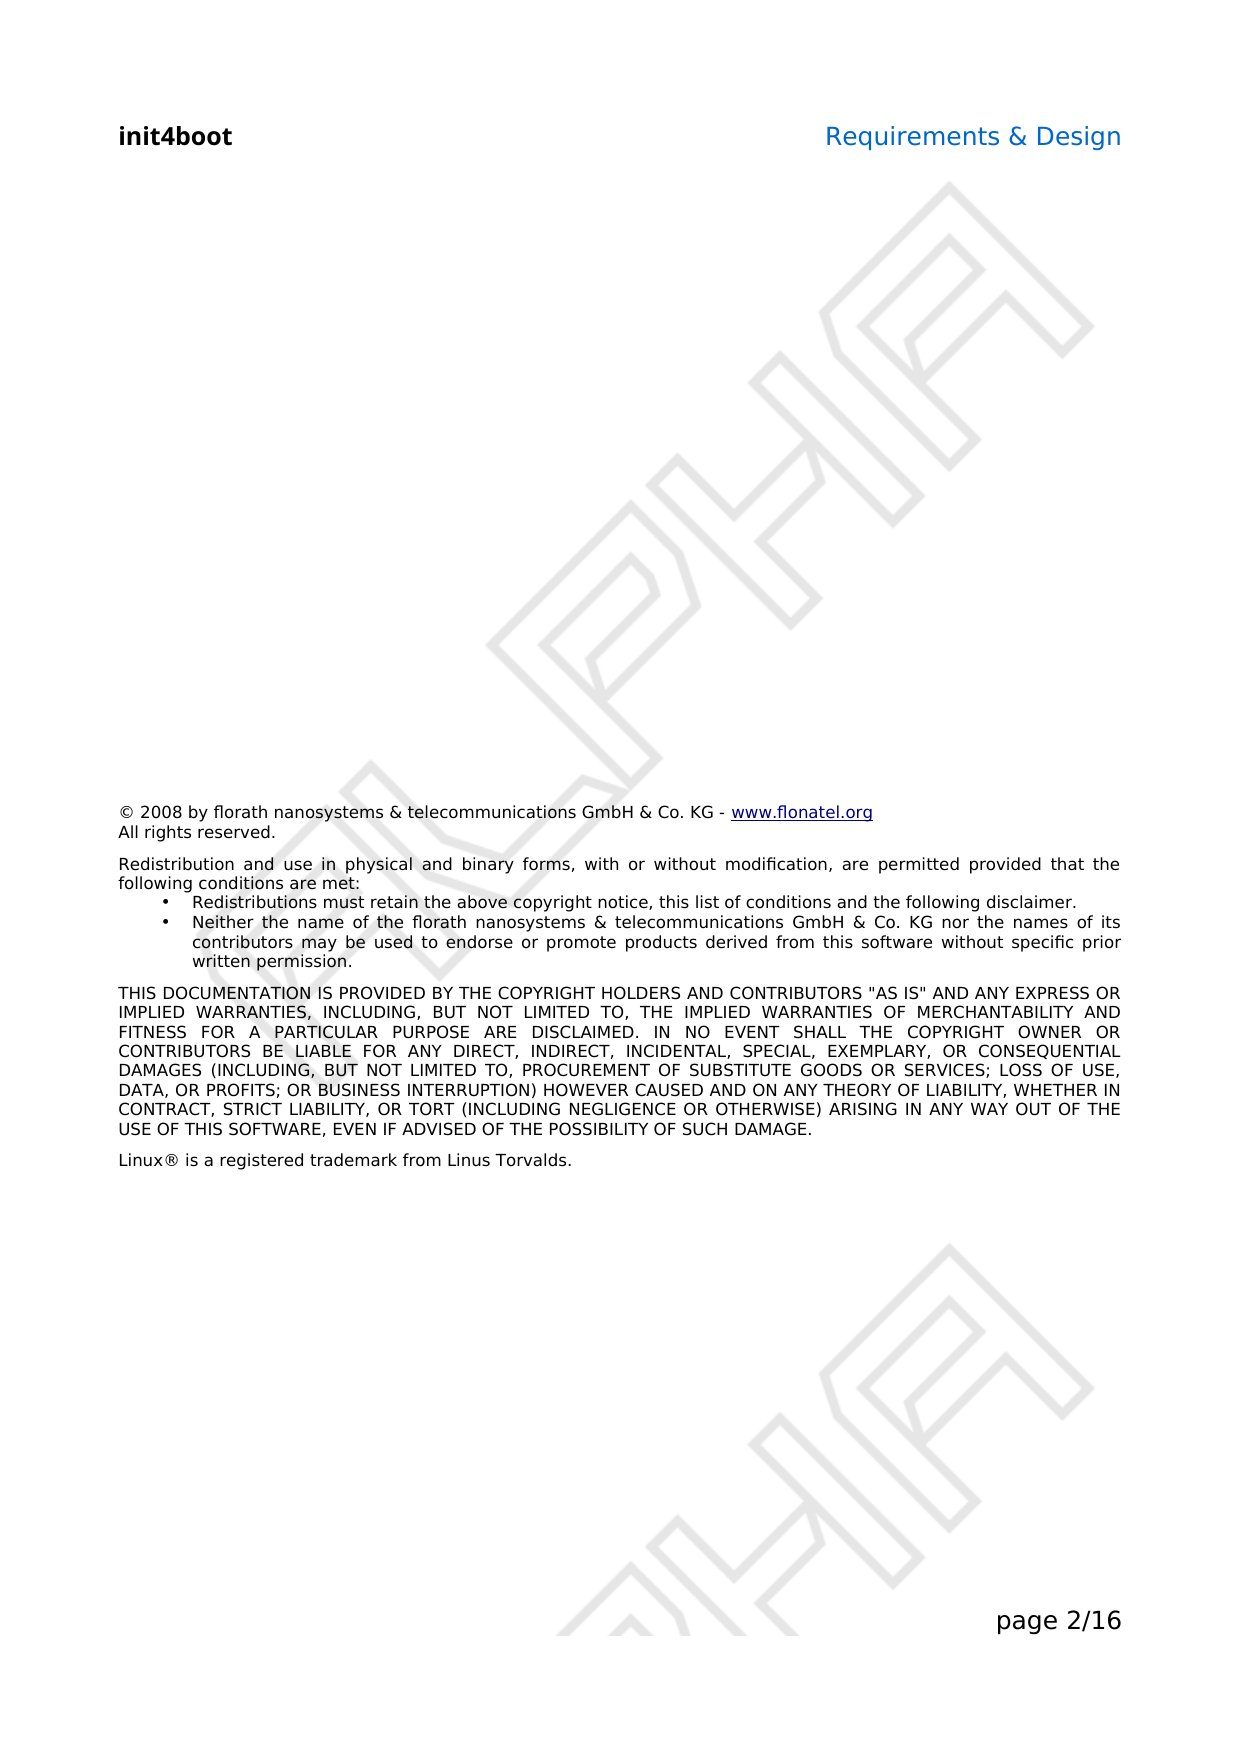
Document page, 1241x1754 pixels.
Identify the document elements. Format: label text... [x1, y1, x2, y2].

text Linux® is a registered trademark from Linus Torvalds. [118, 1151, 1122, 1171]
text THIS DOCUMENTATION IS PROVIDED BY THE COPYRIGHT HOLDERS AND CONTRIBUTORS "AS IS" AND ANY EXPRESS OR IMPLIED WARRANTIES, INCLUDING, BUT NOT LIMITED TO, THE IMPLIED WARRANTIES OF MERCHANTABILITY AND FITNESS FOR A PARTICULAR PURPOSE ARE DISCLAIMED. IN NO EVENT SHALL THE COPYRIGHT OWNER OR CONTRIBUTORS BE LIABLE FOR ANY DIRECT, INDIRECT, INCIDENTAL, SPECIAL, EXEMPLARY, OR CONSEQUENTIAL DAMAGES (INCLUDING, BUT NOT LIMITED TO, PROCUREMENT OF SUBSTITUTE GOODS OR SERVICES; LOSS OF USE, DATA, OR PROFITS; OR BUSINESS INTERRUPTION) HOWEVER CAUSED AND ON ANY THEORY OF LIABILITY, WHETHER IN CONTRACT, STRICT LIABILITY, OR TORT (INCLUDING NEGLIGENCE OR OTHERWISE) ARISING IN ANY WAY OUT OF THE USE OF THIS SOFTWARE, EVEN IF ADVISED OF THE POSSIBILITY OF SUCH DAMAGE. [118, 984, 1122, 1139]
list Neither the name of the florath nanosystems & telecommunications GmbH & Co. KG nor the names of its contributors may be used to endorse or promote products derived from this software without specific prior written permission. [162, 913, 1122, 971]
picture [118, 842, 1122, 854]
picture [118, 117, 1122, 803]
picture [118, 1139, 1122, 1151]
text Redistribution and use in physical and binary forms, with or without modification, are permitted provided that the following conditions are met: [118, 854, 1122, 893]
list Redistributions must retain the above copyright notice, this list of conditions and the following disclaimer. [162, 893, 1122, 913]
picture [118, 893, 1122, 984]
picture [118, 1171, 1122, 1636]
text © 2008 by florath nanosystems & telecommunications GmbH & Co. KG - www.flonatel.org [118, 803, 1122, 823]
text All rights reserved. [118, 823, 1122, 842]
